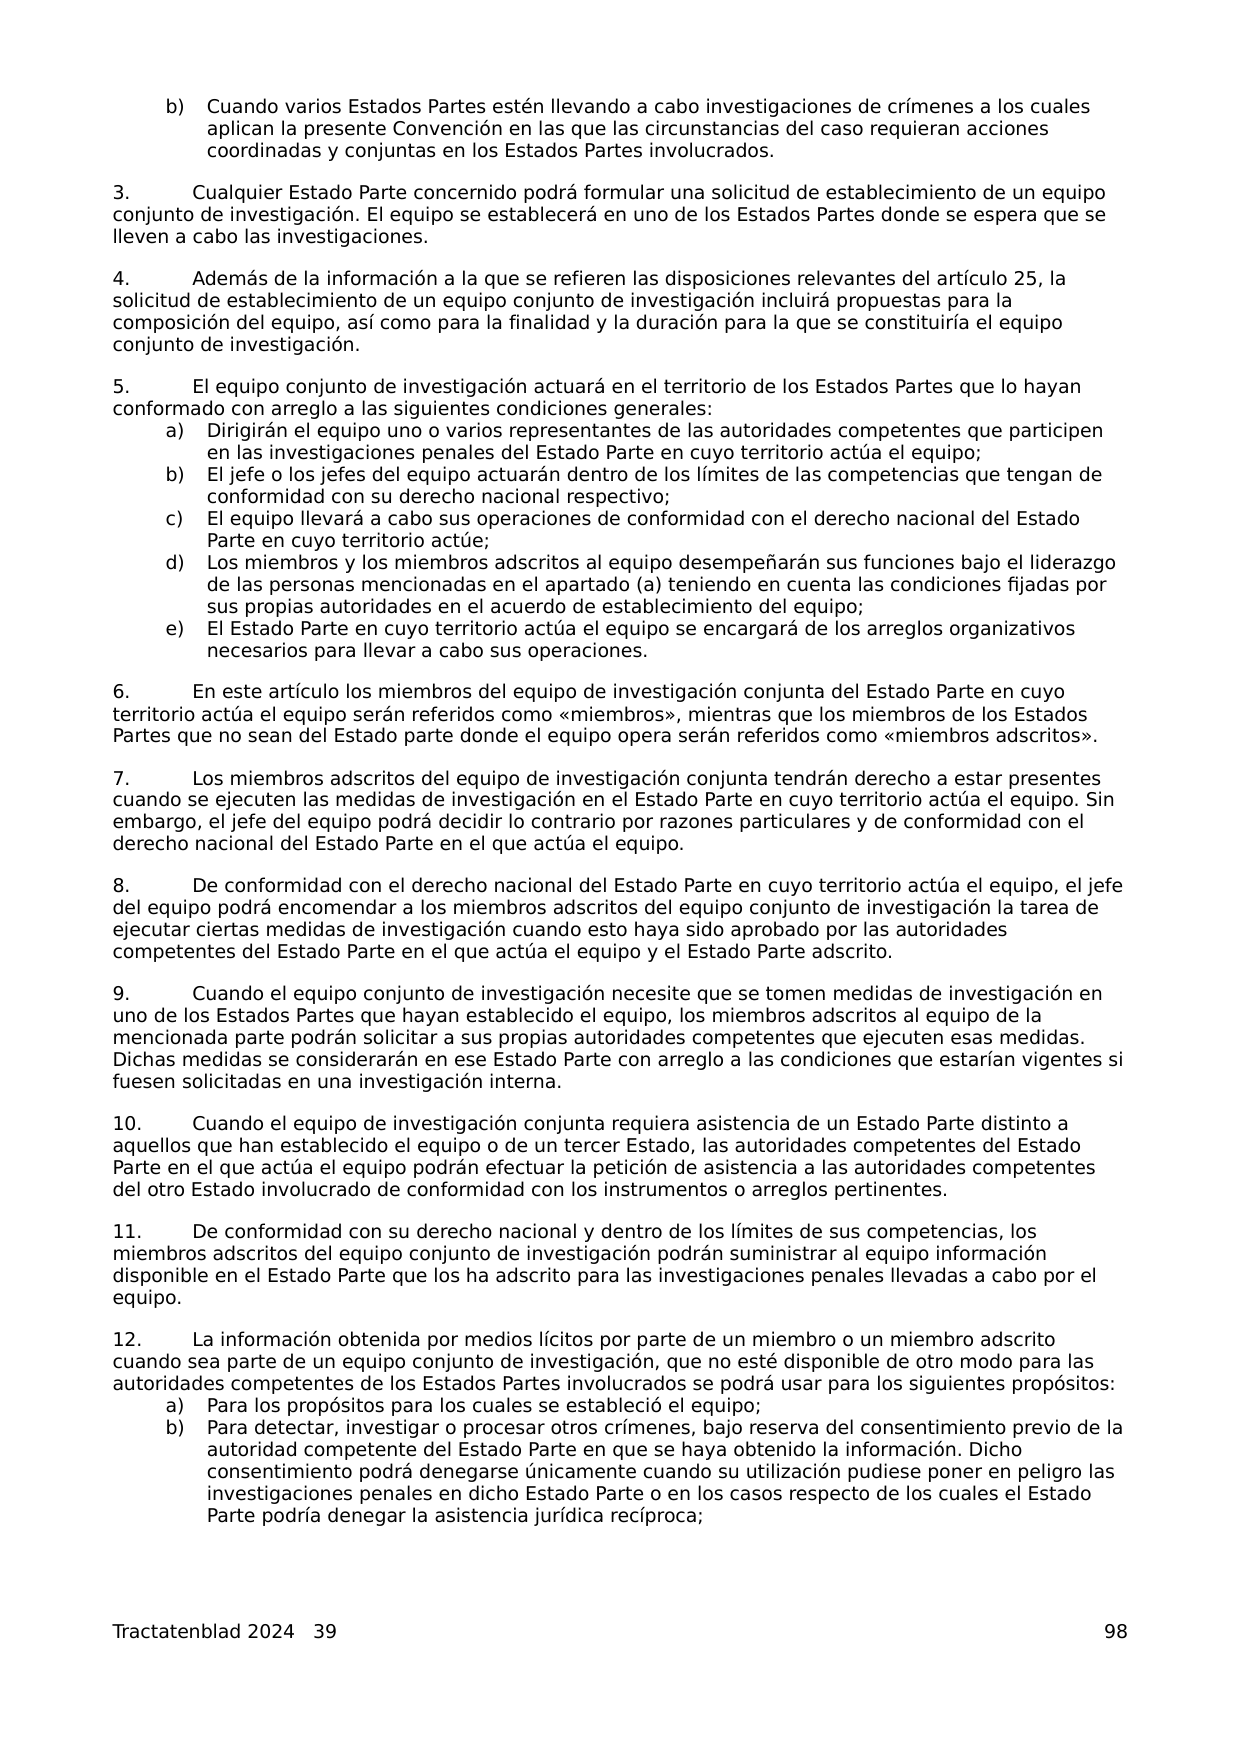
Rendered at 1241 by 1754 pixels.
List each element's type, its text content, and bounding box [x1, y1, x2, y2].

text a) Dirigirán el equipo uno o varios representantes de las autoridades competentes que participen en las investigaciones penales del Estado Parte en cuyo territorio actúa el equipo; [165, 420, 1128, 464]
text b) El jefe o los jefes del equipo actuarán dentro de los límites de las competencias que tengan de conformidad con su derecho nacional respectivo; [165, 464, 1128, 508]
text 8. De conformidad con el derecho nacional del Estado Parte en cuyo territorio actúa el equipo, el jefe del equipo podrá encomendar a los miembros adscritos del equipo conjunto de investigación la tarea de ejecutar ciertas medidas de investigación cuando esto haya sido aprobado por las autoridades competentes del Estado Parte en el que actúa el equipo y el Estado Parte adscrito. [112, 875, 1128, 963]
text 7. Los miembros adscritos del equipo de investigación conjunta tendrán derecho a estar presentes cuando se ejecuten las medidas de investigación en el Estado Parte en cuyo territorio actúa el equipo. Sin embargo, el jefe del equipo podrá decidir lo contrario por razones particulares y de conformidad con el derecho nacional del Estado Parte en el que actúa el equipo. [112, 767, 1128, 855]
text a) Para los propósitos para los cuales se estableció el equipo; [165, 1395, 1128, 1417]
text 6. En este artículo los miembros del equipo de investigación conjunta del Estado Parte en cuyo territorio actúa el equipo serán referidos como «miembros», mientras que los miembros de los Estados Partes que no sean del Estado parte donde el equipo opera serán referidos como «miembros adscritos». [112, 681, 1128, 747]
text 9. Cuando el equipo conjunto de investigación necesite que se tomen medidas de investigación en uno de los Estados Partes que hayan establecido el equipo, los miembros adscritos al equipo de la mencionada parte podrán solicitar a sus propias autoridades competentes que ejecuten esas medidas. Dichas medidas se considerarán en ese Estado Parte con arreglo a las condiciones que estarían vigentes si fuesen solicitadas en una investigación interna. [112, 983, 1128, 1093]
text 11. De conformidad con su derecho nacional y dentro de los límites de sus competencias, los miembros adscritos del equipo conjunto de investigación podrán suministrar al equipo información disponible en el Estado Parte que los ha adscrito para las investigaciones penales llevadas a cabo por el equipo. [112, 1221, 1128, 1309]
text b) Para detectar, investigar o procesar otros crímenes, bajo reserva del consentimiento previo de la autoridad competente del Estado Parte en que se haya obtenido la información. Dicho consentimiento podrá denegarse únicamente cuando su utilización pudiese poner en peligro las investigaciones penales en dicho Estado Parte o en los casos respecto de los cuales el Estado Parte podría denegar la asistencia jurídica recíproca; [165, 1417, 1128, 1527]
text 3. Cualquier Estado Parte concernido podrá formular una solicitud de establecimiento de un equipo conjunto de investigación. El equipo se establecerá en uno de los Estados Partes donde se espera que se lleven a cabo las investigaciones. [112, 182, 1128, 248]
text 12. La información obtenida por medios lícitos por parte de un miembro o un miembro adscrito cuando sea parte de un equipo conjunto de investigación, que no esté disponible de otro modo para las autoridades competentes de los Estados Partes involucrados se podrá usar para los siguientes propósitos: [112, 1329, 1128, 1395]
text 4. Además de la información a la que se refieren las disposiciones relevantes del artículo 25, la solicitud de establecimiento de un equipo conjunto de investigación incluirá propuestas para la composición del equipo, así como para la finalidad y la duración para la que se constituiría el equipo conjunto de investigación. [112, 268, 1128, 356]
text e) El Estado Parte en cuyo territorio actúa el equipo se encargará de los arreglos organizativos necesarios para llevar a cabo sus operaciones. [165, 617, 1128, 661]
text d) Los miembros y los miembros adscritos al equipo desempeñarán sus funciones bajo el liderazgo de las personas mencionadas en el apartado (a) teniendo en cuenta las condiciones fijadas por sus propias autoridades en el acuerdo de establecimiento del equipo; [165, 552, 1128, 617]
text c) El equipo llevará a cabo sus operaciones de conformidad con el derecho nacional del Estado Parte en cuyo territorio actúe; [165, 508, 1128, 552]
text 5. El equipo conjunto de investigación actuará en el territorio de los Estados Partes que lo hayan conformado con arreglo a las siguientes condiciones generales: [112, 376, 1128, 420]
text 10. Cuando el equipo de investigación conjunta requiera asistencia de un Estado Parte distinto a aquellos que han establecido el equipo o de un tercer Estado, las autoridades competentes del Estado Parte en el que actúa el equipo podrán efectuar la petición de asistencia a las autoridades competentes del otro Estado involucrado de conformidad con los instrumentos o arreglos pertinentes. [112, 1113, 1128, 1201]
text b) Cuando varios Estados Partes estén llevando a cabo investigaciones de crímenes a los cuales aplican la presente Convención en las que las circunstancias del caso requieran acciones coordinadas y conjuntas en los Estados Partes involucrados. [165, 96, 1128, 162]
